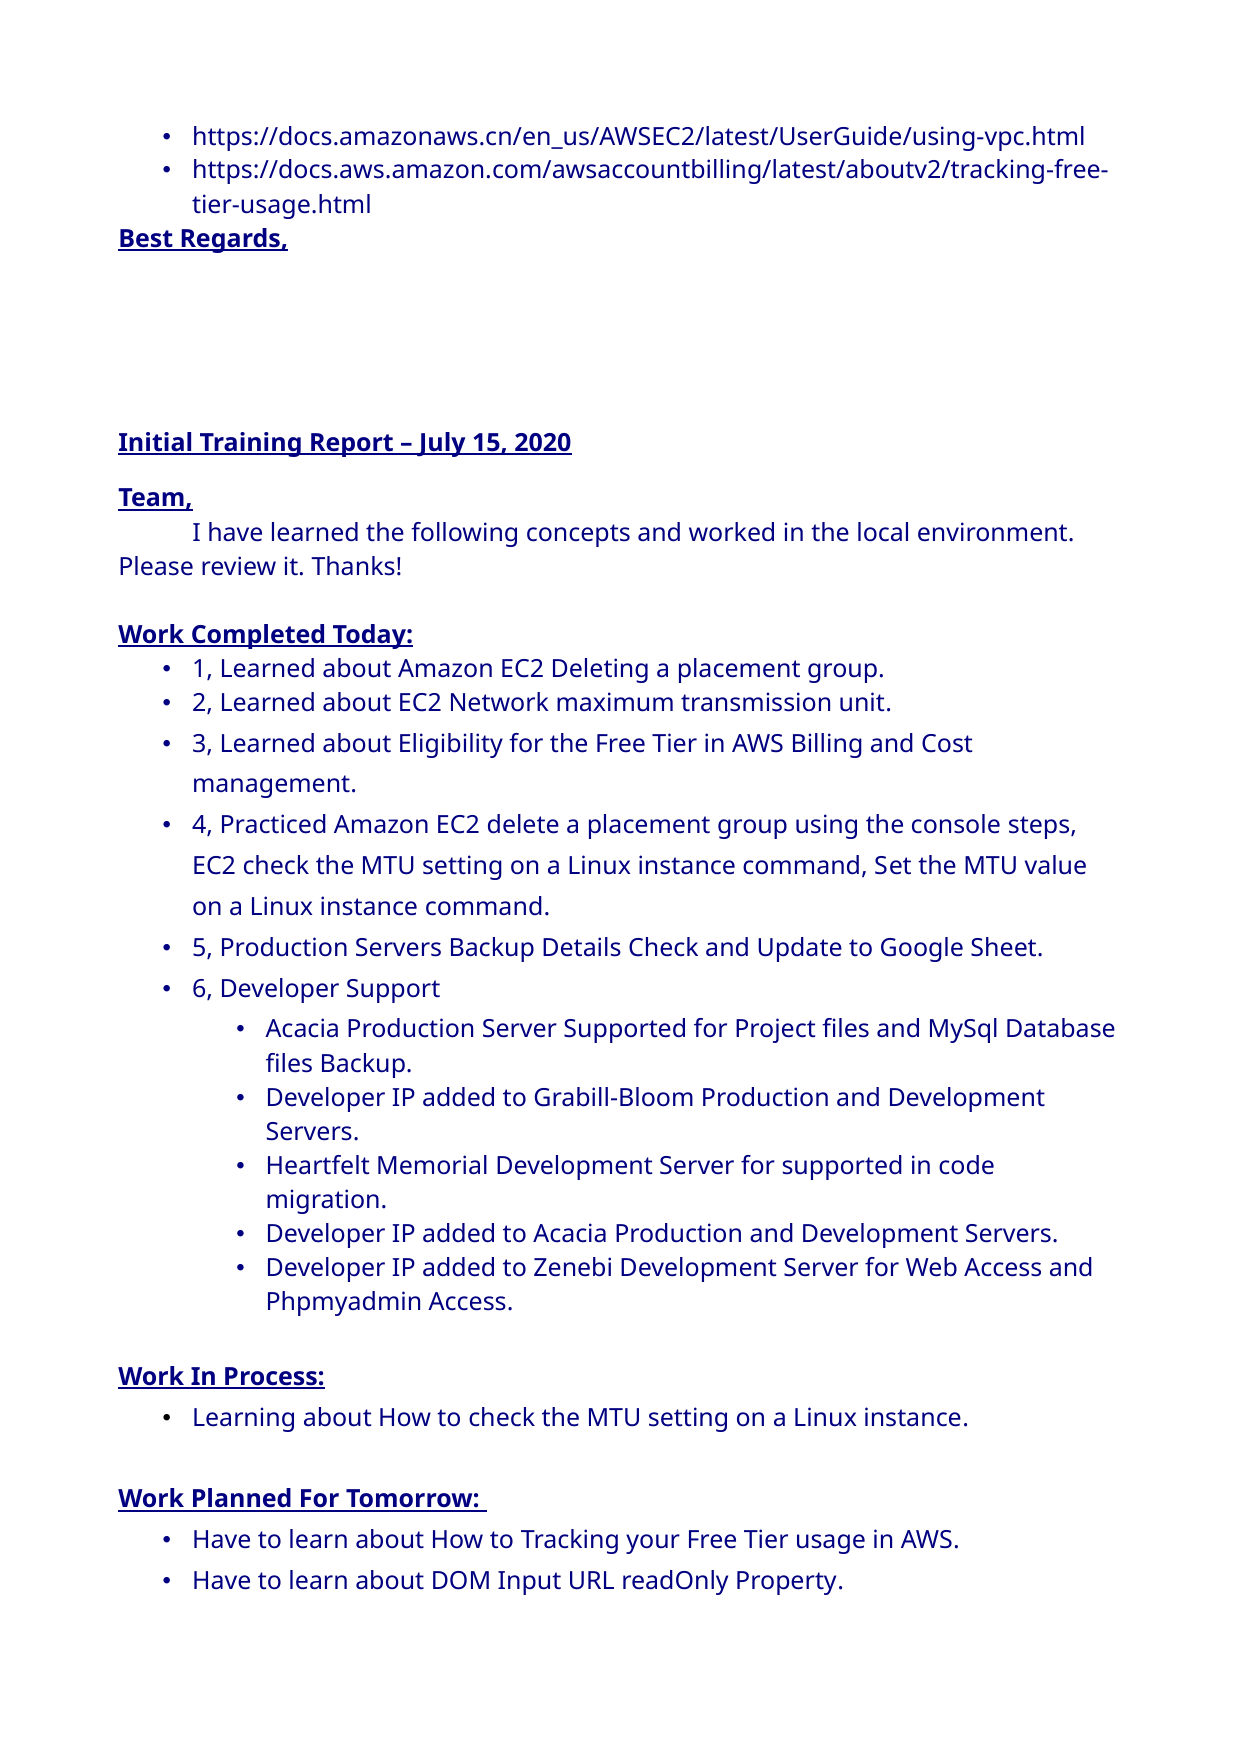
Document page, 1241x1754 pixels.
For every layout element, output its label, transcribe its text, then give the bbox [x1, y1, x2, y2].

list Have to learn about How to Tracking your Free Tier usage in AWS. [162, 1522, 1122, 1556]
subtitle Developer IP added to Zenebi Development Server for Web Access and Phpmyadmin Access. [236, 1249, 1122, 1318]
subtitle Heartfelt Memorial Development Server for supported in code migration. [236, 1147, 1122, 1216]
list https://docs.amazonaws.cn/en_us/AWSEC2/latest/UserGuide/using-vpc.html [162, 118, 1122, 152]
text Work Planned For Tomorrow: [118, 1481, 1122, 1515]
list Learning about How to check the MTU setting on a Linux instance. [162, 1399, 1122, 1433]
subtitle Acacia Production Server Supported for Project files and MySql Database files Backup. [236, 1011, 1122, 1079]
subtitle Developer IP added to Acacia Production and Development Servers. [236, 1216, 1122, 1249]
text I have learned the following concepts and worked in the local environment. Please review it. Thanks! [118, 514, 1122, 582]
list https://docs.aws.amazon.com/awsaccountbilling/latest/aboutv2/tracking-free-tier-usage.html [162, 152, 1122, 220]
list Have to learn about DOM Input URL readOnly Property. [162, 1563, 1122, 1597]
text Best Regards, [118, 220, 1122, 254]
text Initial Training Report – July 15, 2020 [118, 425, 1122, 459]
subtitle Developer IP added to Grabill-Bloom Production and Development Servers. [236, 1079, 1122, 1147]
list 3, Learned about Eligibility for the Free Tier in AWS Billing and Cost management. [162, 725, 1122, 800]
text Team, [118, 480, 1122, 514]
list 6, Developer Support [162, 970, 1122, 1004]
list 5, Production Servers Backup Details Check and Update to Google Sheet. [162, 929, 1122, 963]
text Work In Process: [118, 1358, 1122, 1393]
text Work Completed Today: [118, 616, 1122, 650]
list 2, Learned about EC2 Network maximum transmission unit. [162, 684, 1122, 718]
list 4, Practiced Amazon EC2 delete a placement group using the console steps, EC2 check the MTU setting on a Linux instance command, Set the MTU value on a Linux instance command. [162, 807, 1122, 923]
list 1, Learned about Amazon EC2 Deleting a placement group. [162, 650, 1122, 684]
